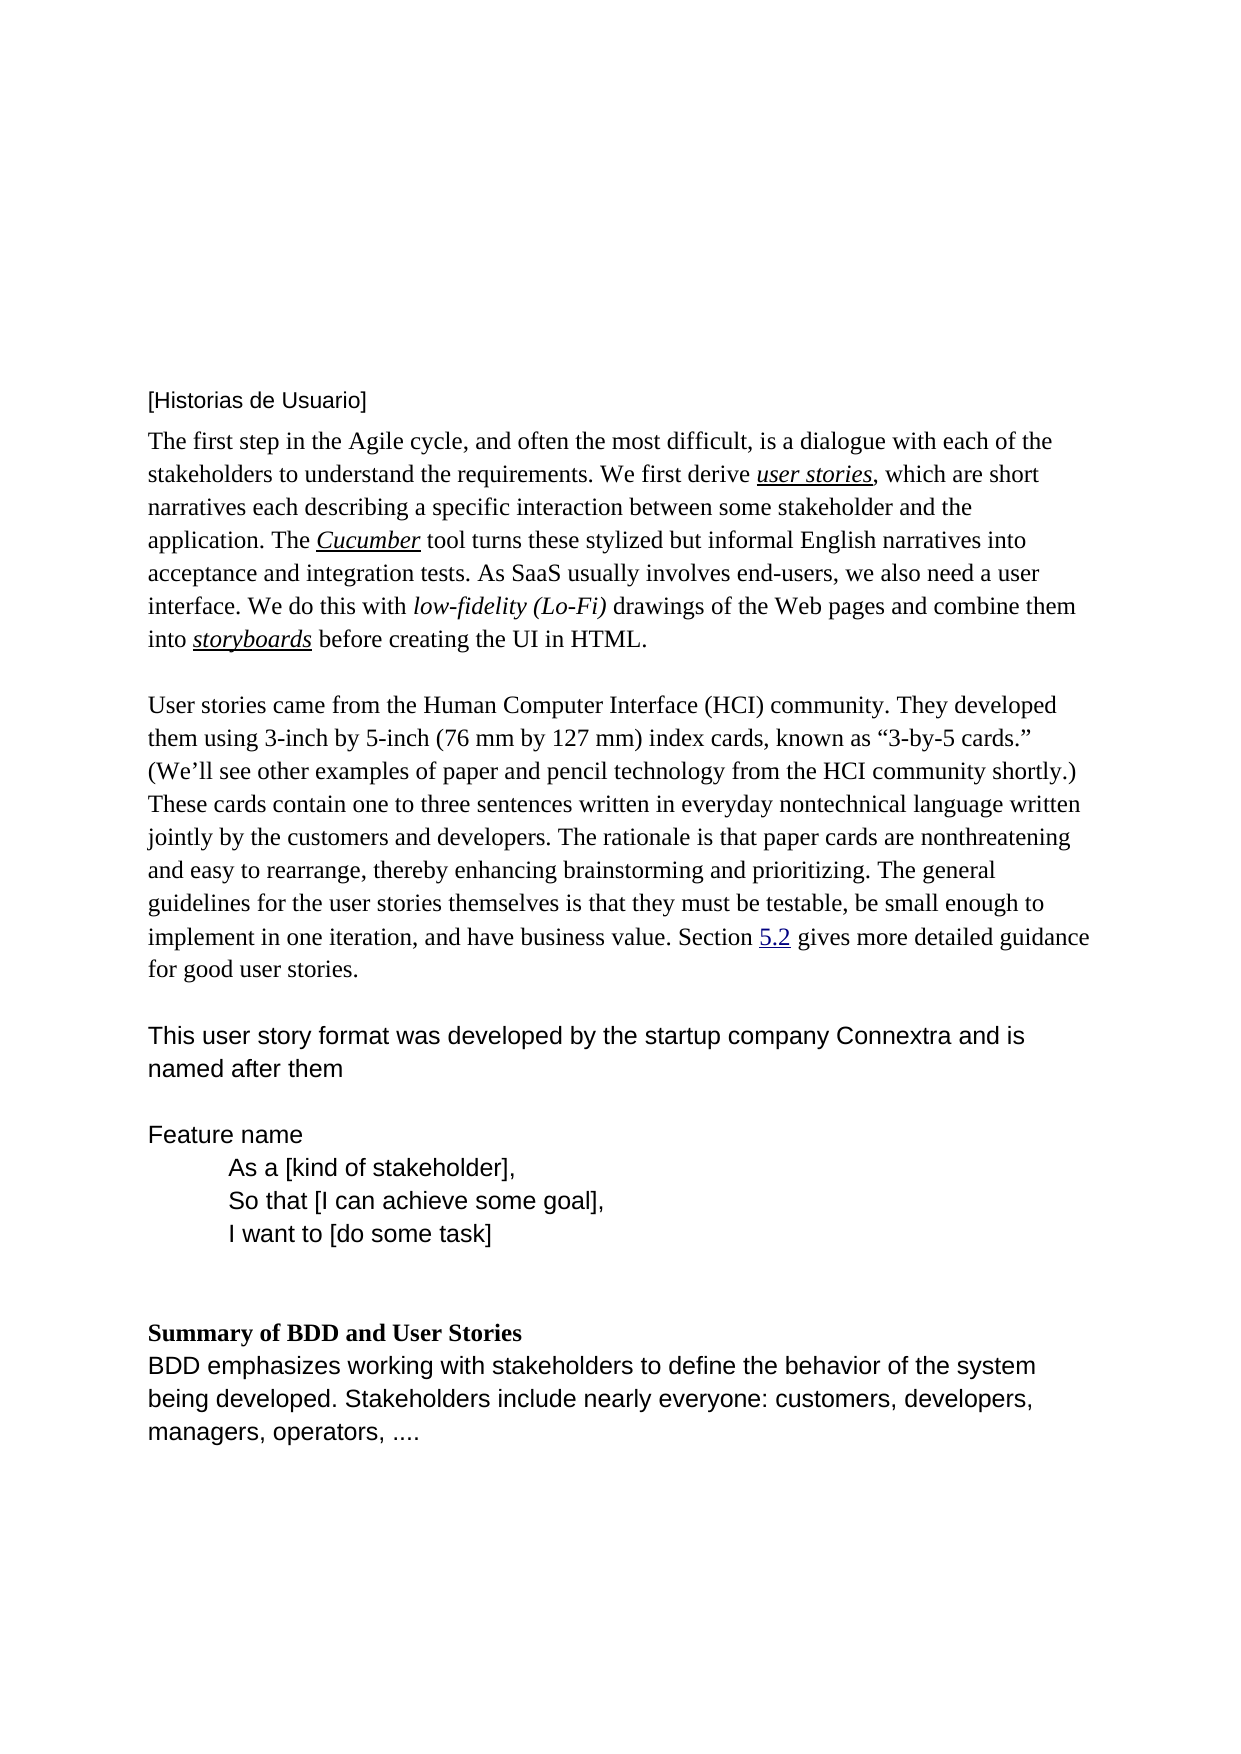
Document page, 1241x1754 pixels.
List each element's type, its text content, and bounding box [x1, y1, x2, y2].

text The first step in the Agile cycle, and often the most difficult, is a dialogue with each of the stakeholders to understand the requirements. We first derive user stories, which are short narratives each describing a specific interaction between some stakeholder and the application. The Cucumber tool turns these stylized but informal English narratives into acceptance and integration tests. As SaaS usually involves end-users, we also need a user interface. We do this with low-fidelity (Lo-Fi) drawings of the Web pages and combine them into storyboards before creating the UI in HTML. [148, 426, 1093, 653]
text BDD emphasizes working with stakeholders to define the behavior of the system being developed. Stakeholders include nearly everyone: customers, developers, managers, operators, .... [148, 1351, 1093, 1446]
list As a [kind of stakeholder], [192, 1153, 1093, 1181]
text This user story format was developed by the startup company Connextra and is named after them [148, 1021, 1093, 1082]
list So that [I can achieve some goal], [192, 1186, 1093, 1214]
text Feature name [148, 1120, 1093, 1148]
text User stories came from the Human Computer Interface (HCI) community. They developed them using 3-inch by 5-inch (76 mm by 127 mm) index cards, known as “3-by-5 cards.” (We’ll see other examples of paper and pencil technology from the HCI community shortly.) These cards contain one to three sentences written in everyday nontechnical language written jointly by the customers and developers. The rationale is that paper cards are nonthreatening and easy to rearrange, thereby enhancing brainstorming and prioritizing. The general guidelines for the user stories themselves is that they must be testable, be small enough to implement in one iteration, and have business value. Section 5.2 gives more detailed guidance for good user stories. [148, 690, 1093, 983]
text [Historias de Usuario] [148, 387, 1093, 413]
list I want to [do some task] [192, 1219, 1093, 1247]
text Summary of BDD and User Stories [148, 1318, 1093, 1347]
